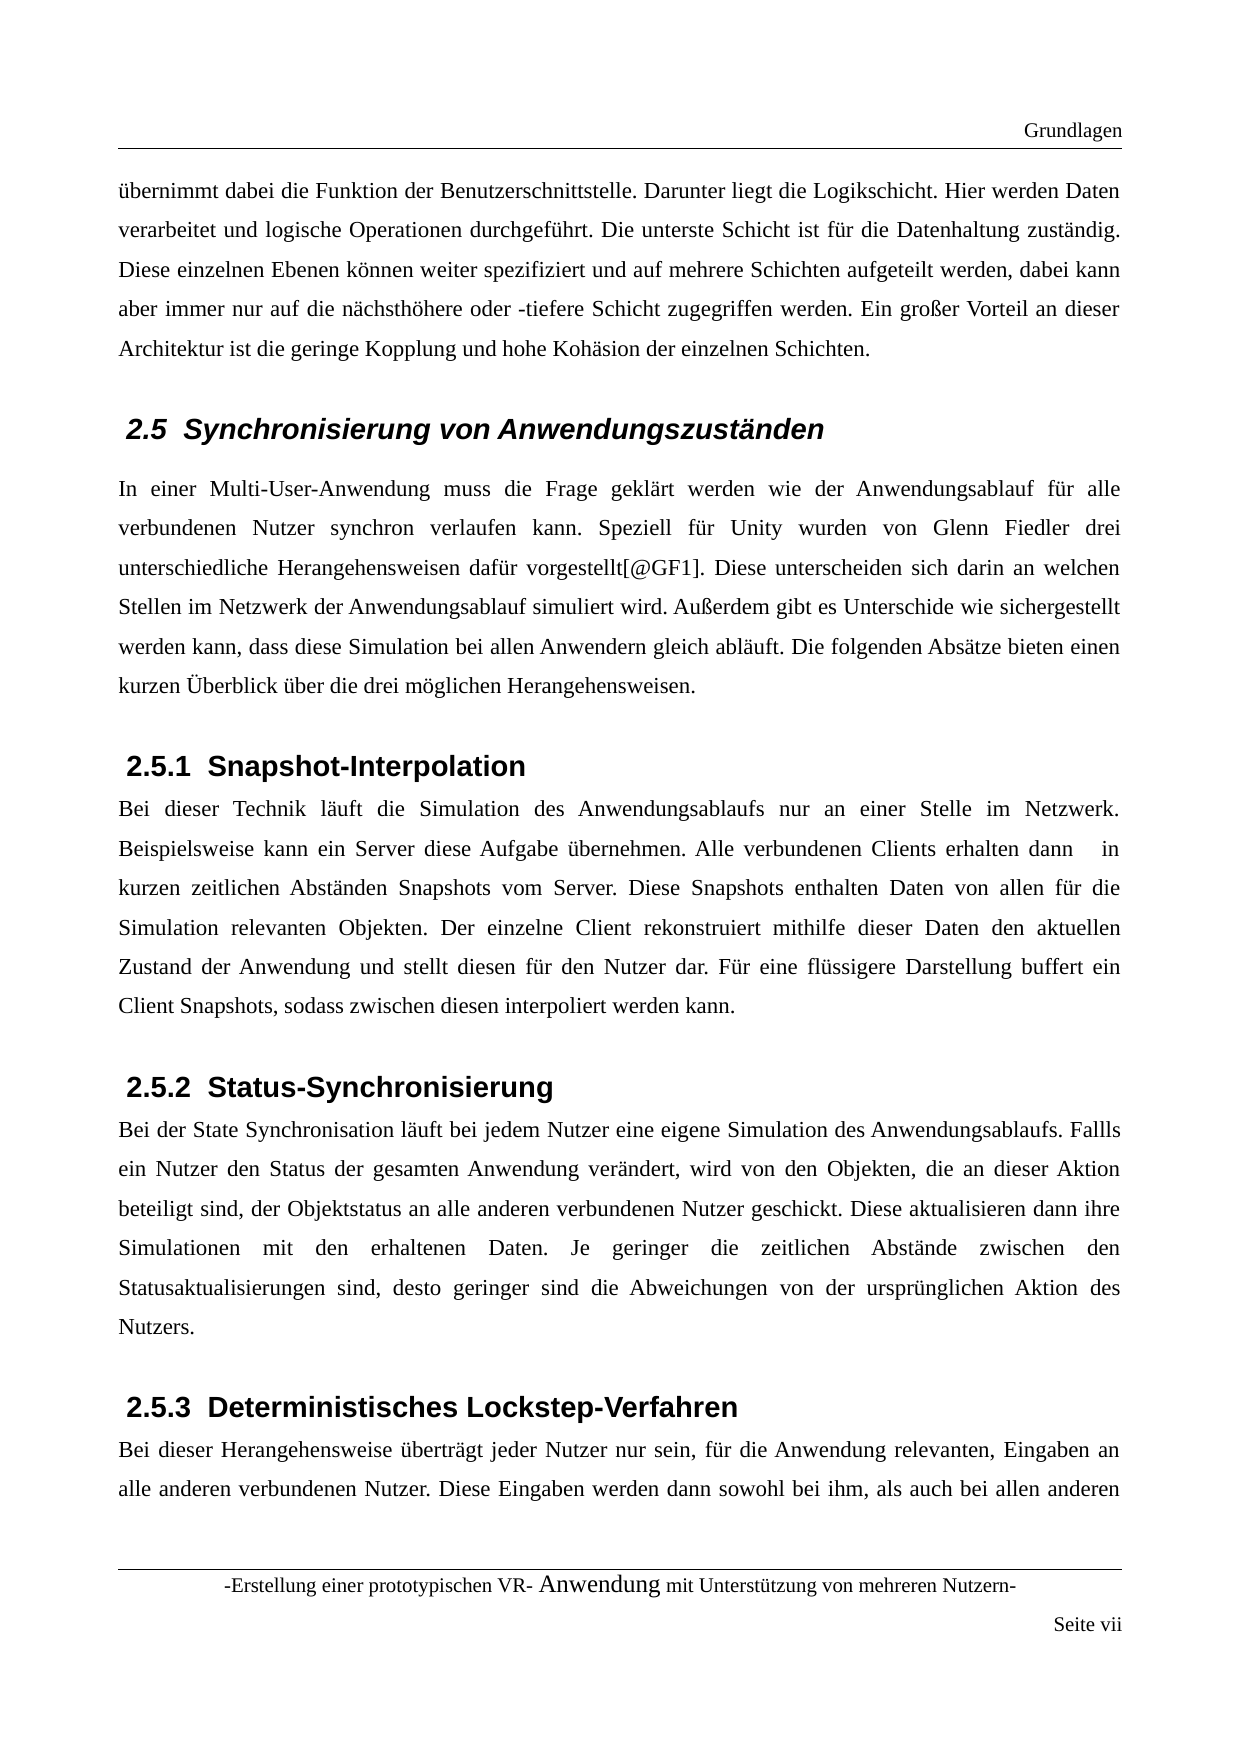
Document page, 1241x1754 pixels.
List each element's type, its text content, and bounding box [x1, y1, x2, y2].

subtitle Status-Synchronisierung [118, 1069, 1122, 1103]
text übernimmt dabei die Funktion der Benutzerschnittstelle. Darunter liegt die Logikschicht. Hier werden Daten verarbeitet und logische Operationen durchgeführt. Die unterste Schicht ist für die Datenhaltung zuständig. Diese einzelnen Ebenen können weiter spezifiziert und auf mehrere Schichten aufgeteilt werden, dabei kann aber immer nur auf die nächsthöhere oder -tiefere Schicht zugegriffen werden. Ein großer Vorteil an dieser Architektur ist die geringe Kopplung und hohe Kohäsion der einzelnen Schichten. [118, 177, 1122, 361]
text In einer Multi-User-Anwendung muss die Frage geklärt werden wie der Anwendungsablauf für alle verbundenen Nutzer synchron verlaufen kann. Speziell für Unity wurden von Glenn Fiedler drei unterschiedliche Herangehensweisen dafür vorgestellt[@GF1]. Diese unterscheiden sich darin an welchen Stellen im Netzwerk der Anwendungsablauf simuliert wird. Außerdem gibt es Unterschide wie sichergestellt werden kann, dass diese Simulation bei allen Anwendern gleich abläuft. Die folgenden Absätze bieten einen kurzen Überblick über die drei möglichen Herangehensweisen. [118, 475, 1122, 698]
text Bei dieser Technik läuft die Simulation des Anwendungsablaufs nur an einer Stelle im Netzwerk. Beispielsweise kann ein Server diese Aufgabe übernehmen. Alle verbundenen Clients erhalten dann in kurzen zeitlichen Abständen Snapshots vom Server. Diese Snapshots enthalten Daten von allen für die Simulation relevanten Objekten. Der einzelne Client rekonstruiert mithilfe dieser Daten den aktuellen Zustand der Anwendung und stellt diesen für den Nutzer dar. Für eine flüssigere Darstellung buffert ein Client Snapshots, sodass zwischen diesen interpoliert werden kann. [118, 795, 1122, 1019]
subtitle Synchronisierung von Anwendungszuständen [118, 412, 1122, 446]
text Bei der State Synchronisation läuft bei jedem Nutzer eine eigene Simulation des Anwendungsablaufs. Fallls ein Nutzer den Status der gesamten Anwendung verändert, wird von den Objekten, die an dieser Aktion beteiligt sind, der Objektstatus an alle anderen verbundenen Nutzer geschickt. Diese aktualisieren dann ihre Simulationen mit den erhaltenen Daten. Je geringer die zeitlichen Abstände zwischen den Statusaktualisierungen sind, desto geringer sind die Abweichungen von der ursprünglichen Aktion des Nutzers. [118, 1116, 1122, 1339]
text Bei dieser Herangehensweise überträgt jeder Nutzer nur sein, für die Anwendung relevanten, Eingaben an alle anderen verbundenen Nutzer. Diese Eingaben werden dann sowohl bei ihm, als auch bei allen anderen [118, 1436, 1122, 1502]
subtitle Snapshot-Interpolation [118, 749, 1122, 783]
subtitle Deterministisches Lockstep-Verfahren [118, 1390, 1122, 1423]
